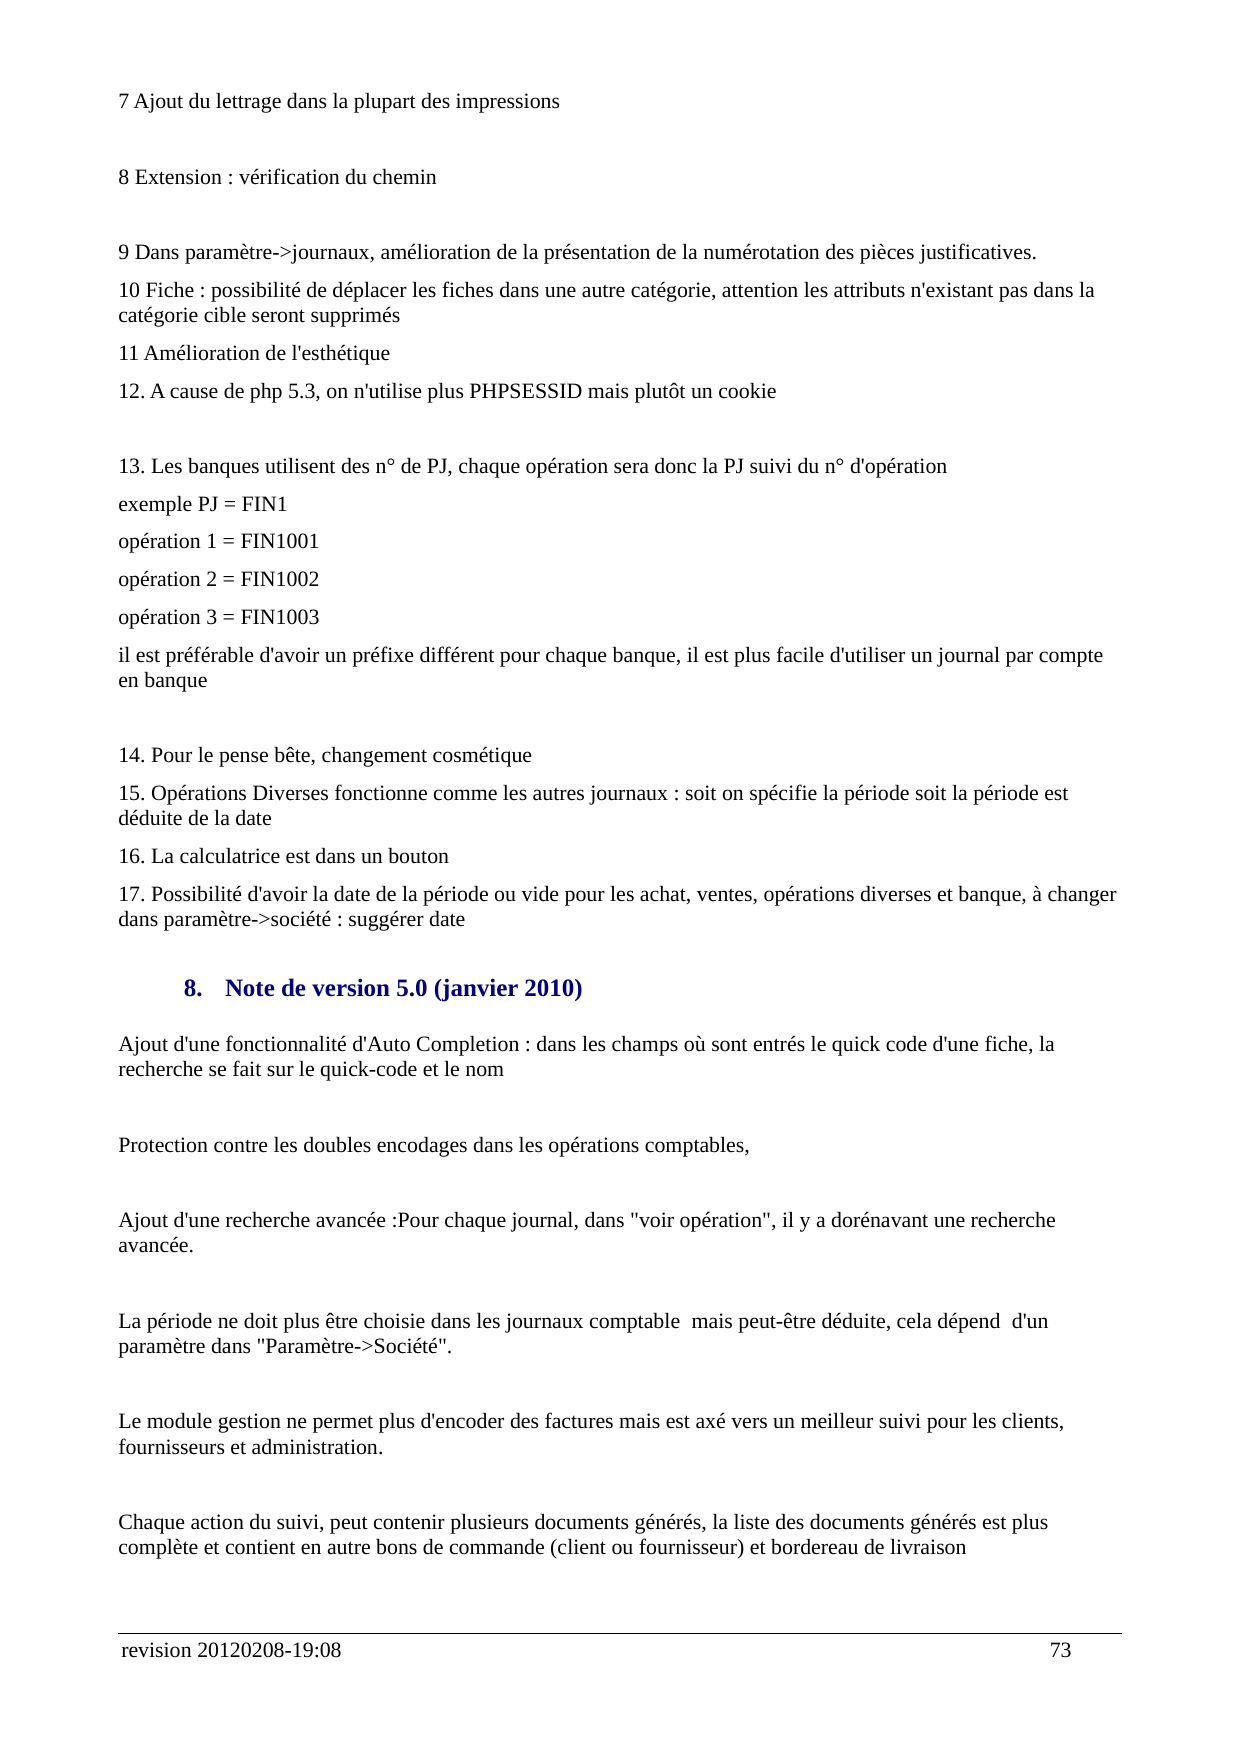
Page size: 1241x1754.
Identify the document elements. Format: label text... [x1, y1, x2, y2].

text Ajout d'une recherche avancée :Pour chaque journal, dans "voir opération", il y a dorénavant une recherche avancée. [118, 1207, 1122, 1258]
text La période ne doit plus être choisie dans les journaux comptable mais peut-être déduite, cela dépend d'un paramètre dans "Paramètre->Société". [118, 1308, 1122, 1358]
text 12. A cause de php 5.3, on n'utilise plus PHPSESSID mais plutôt un cookie [118, 378, 1122, 403]
text opération 1 = FIN1001 [118, 528, 1122, 554]
text exemple PJ = FIN1 [118, 491, 1122, 516]
text 16. La calculatrice est dans un bouton [118, 843, 1122, 868]
text 13. Les banques utilisent des n° de PJ, chaque opération sera donc la PJ suivi du n° d'opération [118, 453, 1122, 478]
text 7 Ajout du lettrage dans la plupart des impressions [118, 88, 1122, 114]
text 8 Extension : vérification du chemin [118, 164, 1122, 189]
text Chaque action du suivi, peut contenir plusieurs documents générés, la liste des documents générés est plus complète et contient en autre bons de commande (client ou fournisseur) et bordereau de livraison [118, 1509, 1122, 1559]
text Le module gestion ne permet plus d'encoder des factures mais est axé vers un meilleur suivi pour les clients, fournisseurs et administration. [118, 1408, 1122, 1459]
text 17. Possibilité d'avoir la date de la période ou vide pour les achat, ventes, opérations diverses et banque, à changer dans paramètre->société : suggérer date [118, 881, 1122, 931]
text 9 Dans paramètre->journaux, amélioration de la présentation de la numérotation des pièces justificatives. [118, 239, 1122, 264]
text Protection contre les doubles encodages dans les opérations comptables, [118, 1132, 1122, 1157]
text opération 3 = FIN1003 [118, 604, 1122, 629]
text il est préférable d'avoir un préfixe différent pour chaque banque, il est plus facile d'utiliser un journal par compte en banque [118, 642, 1122, 692]
text 15. Opérations Diverses fonctionne comme les autres journaux : soit on spécifie la période soit la période est déduite de la date [118, 780, 1122, 830]
text opération 2 = FIN1002 [118, 566, 1122, 591]
text 11 Amélioration de l'esthétique [118, 340, 1122, 365]
text 10 Fiche : possibilité de déplacer les fiches dans une autre catégorie, attention les attributs n'existant pas dans la catégorie cible seront supprimés [118, 277, 1122, 327]
text 14. Pour le pense bête, changement cosmétique [118, 742, 1122, 767]
subtitle Note de version 5.0 (janvier 2010) [177, 973, 1122, 1002]
text Ajout d'une fonctionnalité d'Auto Completion : dans les champs où sont entrés le quick code d'une fiche, la recherche se fait sur le quick-code et le nom [118, 1031, 1122, 1082]
